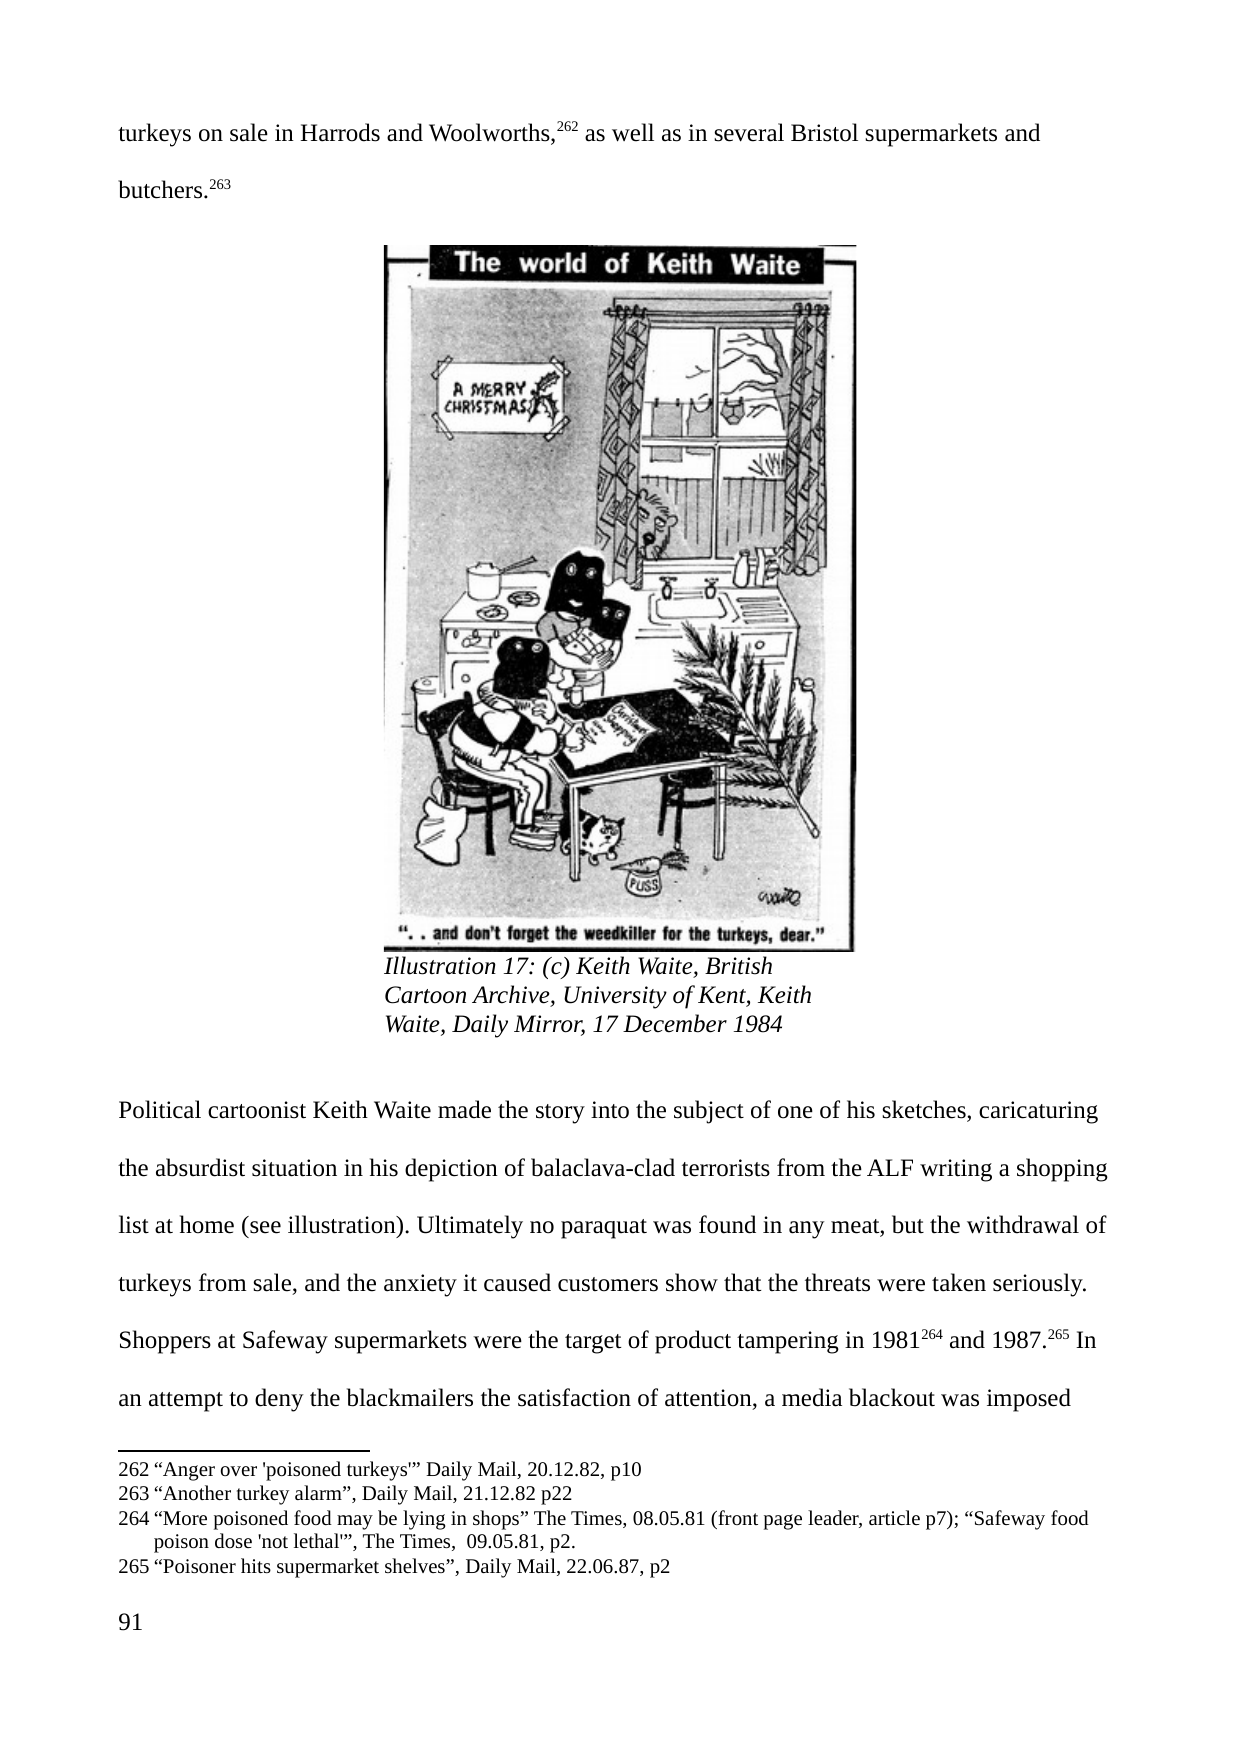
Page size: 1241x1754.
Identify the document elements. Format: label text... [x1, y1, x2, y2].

text “Anger over 'poisoned turkeys'” Daily Mail, 20.12.82, p10 [118, 1457, 1122, 1481]
text Political cartoonist Keith Waite made the story into the subject of one of his sketches, caricaturing the absurdist situation in his depiction of balaclava-clad terrorists from the ALF writing a shopping list at home (see illustration). Ultimately no paraquat was found in any meat, but the withdrawal of turkeys from sale, and the anxiety it caused customers show that the threats were taken seriously. Shoppers at Safeway supermarkets were the target of product tampering in 1981 and 1987. In an attempt to deny the blackmailers the satisfaction of attention, a media blackout was imposed [118, 1096, 1122, 1412]
picture [383, 245, 857, 952]
text Illustration 17: (c) Keith Waite, British Cartoon Archive, University of Kent, Keith Waite, Daily Mirror, 17 December 1984 [384, 952, 856, 1038]
text “Another turkey alarm”, Daily Mail, 21.12.82 p22 [118, 1481, 1122, 1505]
text turkeys on sale in Harrods and Woolworths, as well as in several Bristol supermarkets and butchers. [118, 118, 1122, 204]
text “Poisoner hits supermarket shelves”, Daily Mail, 22.06.87, p2 [118, 1553, 1122, 1578]
text “More poisoned food may be lying in shops” The Times, 08.05.81 (front page leader, article p7); “Safeway food poison dose 'not lethal'”, The Times, 09.05.81, p2. [118, 1505, 1122, 1553]
